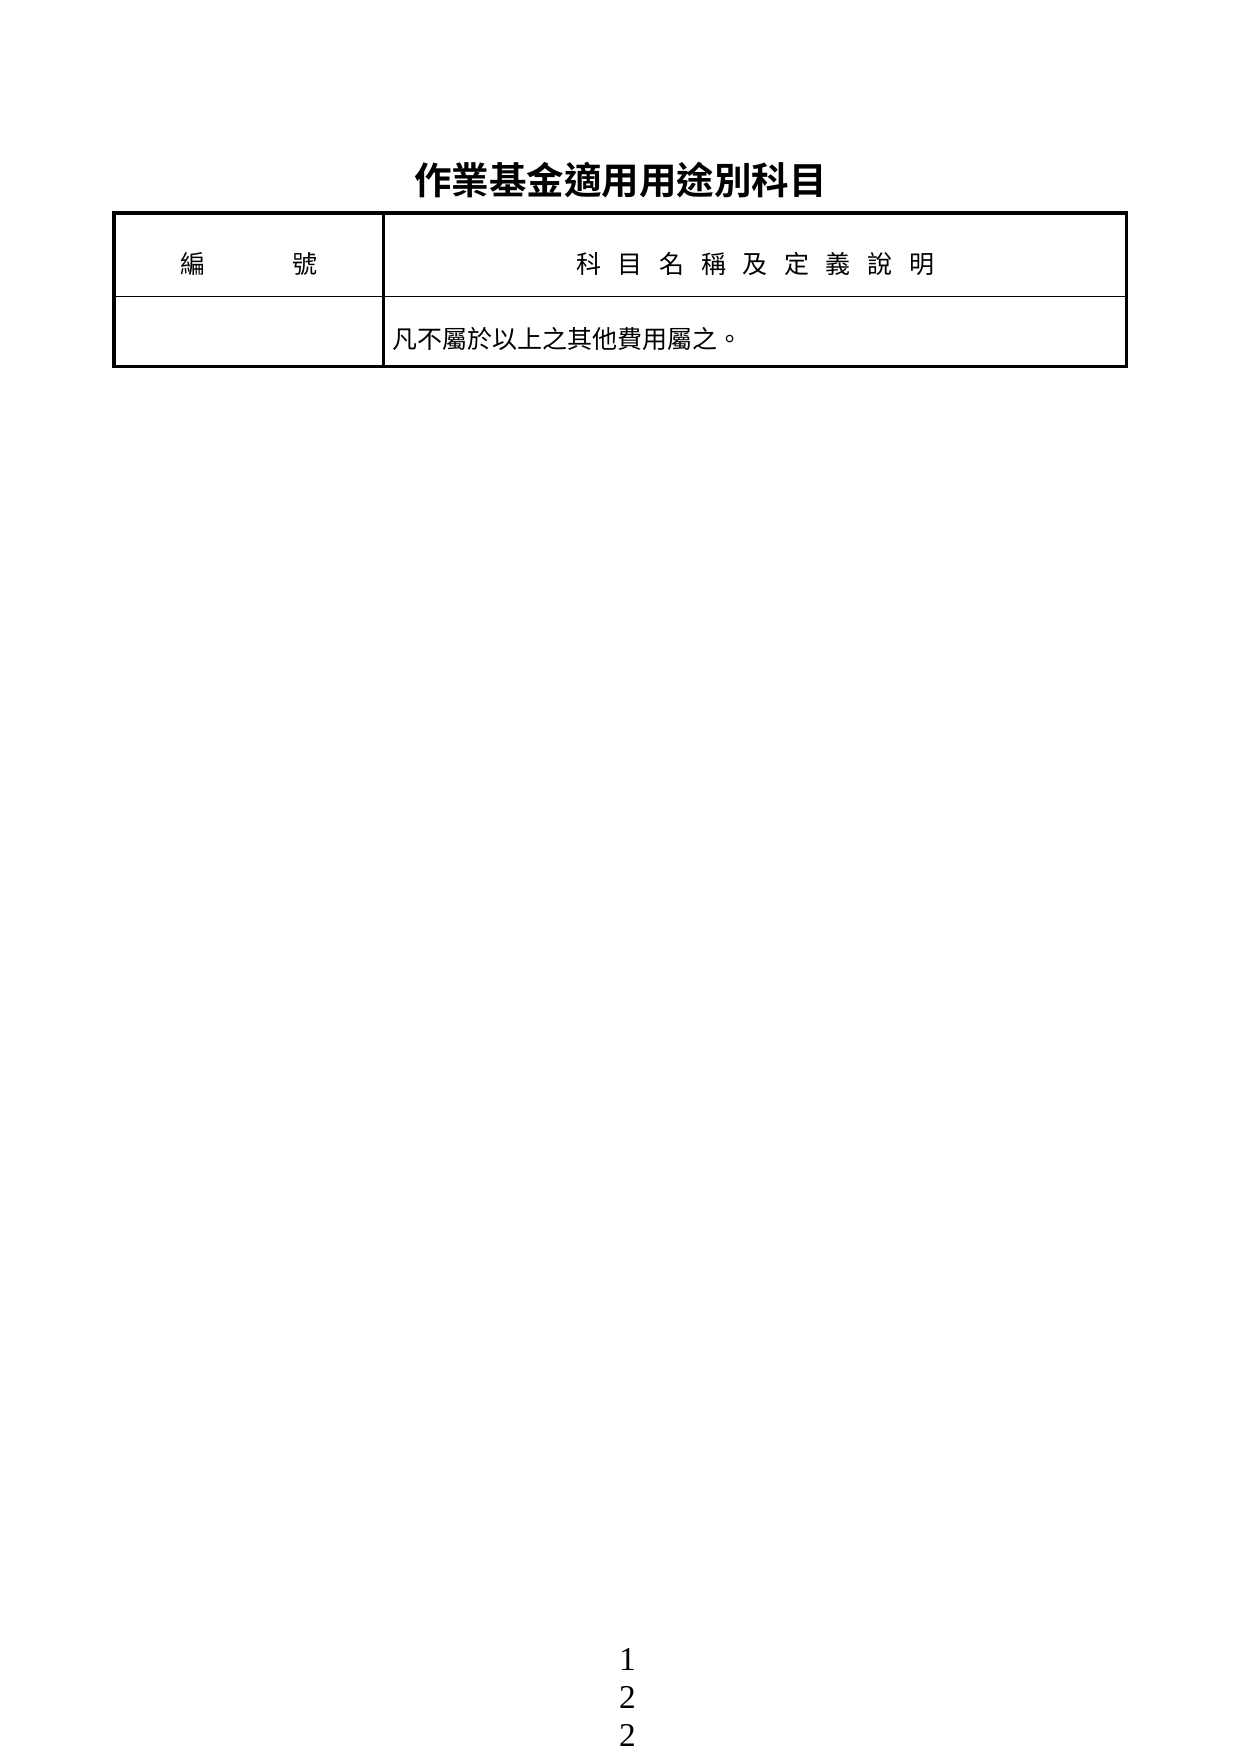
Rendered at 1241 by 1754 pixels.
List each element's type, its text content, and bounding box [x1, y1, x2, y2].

table_cell 編 號 [116, 215, 382, 296]
table_cell 科 目 名 稱 及 定 義 說 明 [385, 215, 1125, 296]
table_cell [116, 297, 382, 364]
table_header 作業基金適用用途別科目 [114, 130, 1126, 211]
table_cell 凡不屬於以上之其他費用屬之。 [385, 297, 1125, 364]
